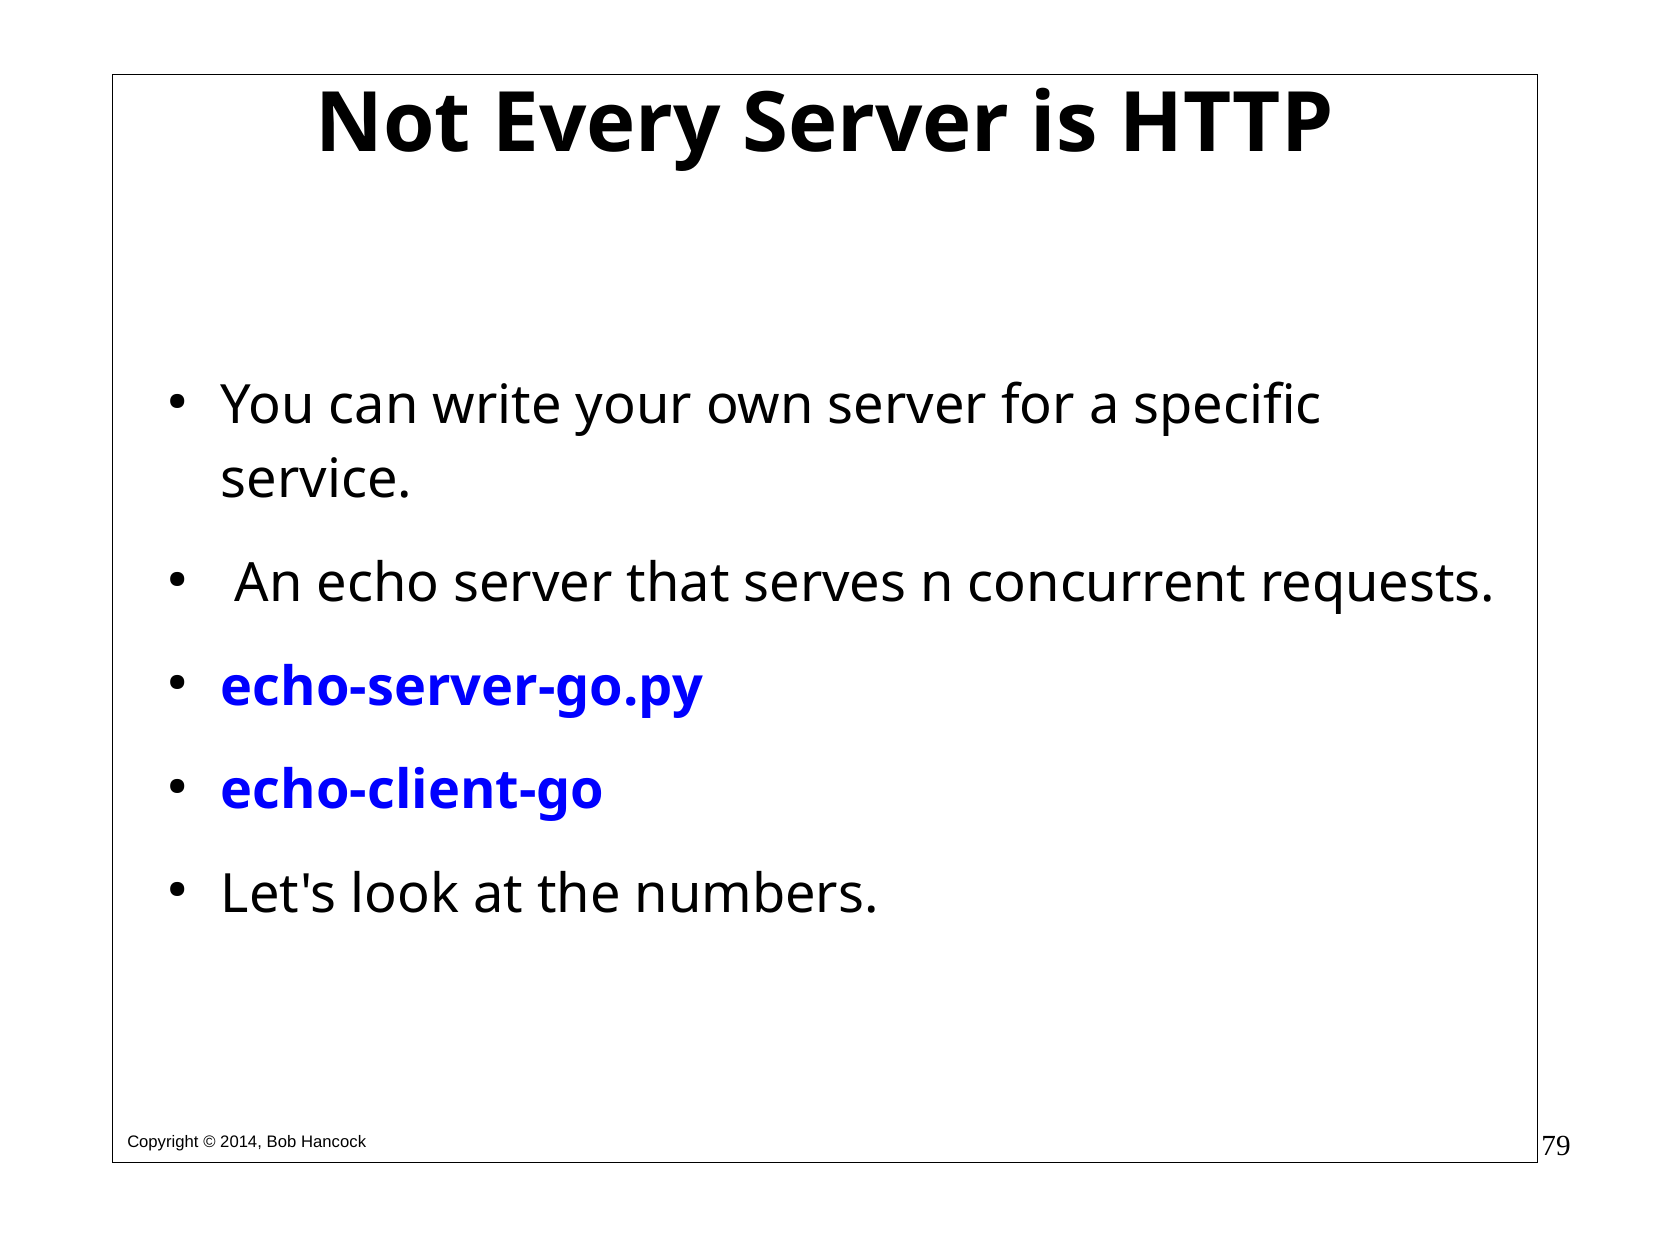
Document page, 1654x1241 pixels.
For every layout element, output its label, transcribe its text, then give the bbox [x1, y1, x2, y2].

title Not Every Server is HTTP [112, 63, 1538, 176]
list You can write your own server for a specific service. An echo server that serves n concurrent requests. echo-server-go.py echo-client-go Let's look at the numbers. [150, 262, 1501, 1126]
text_box Copyright © 2014, Bob Hancock [112, 1125, 382, 1159]
